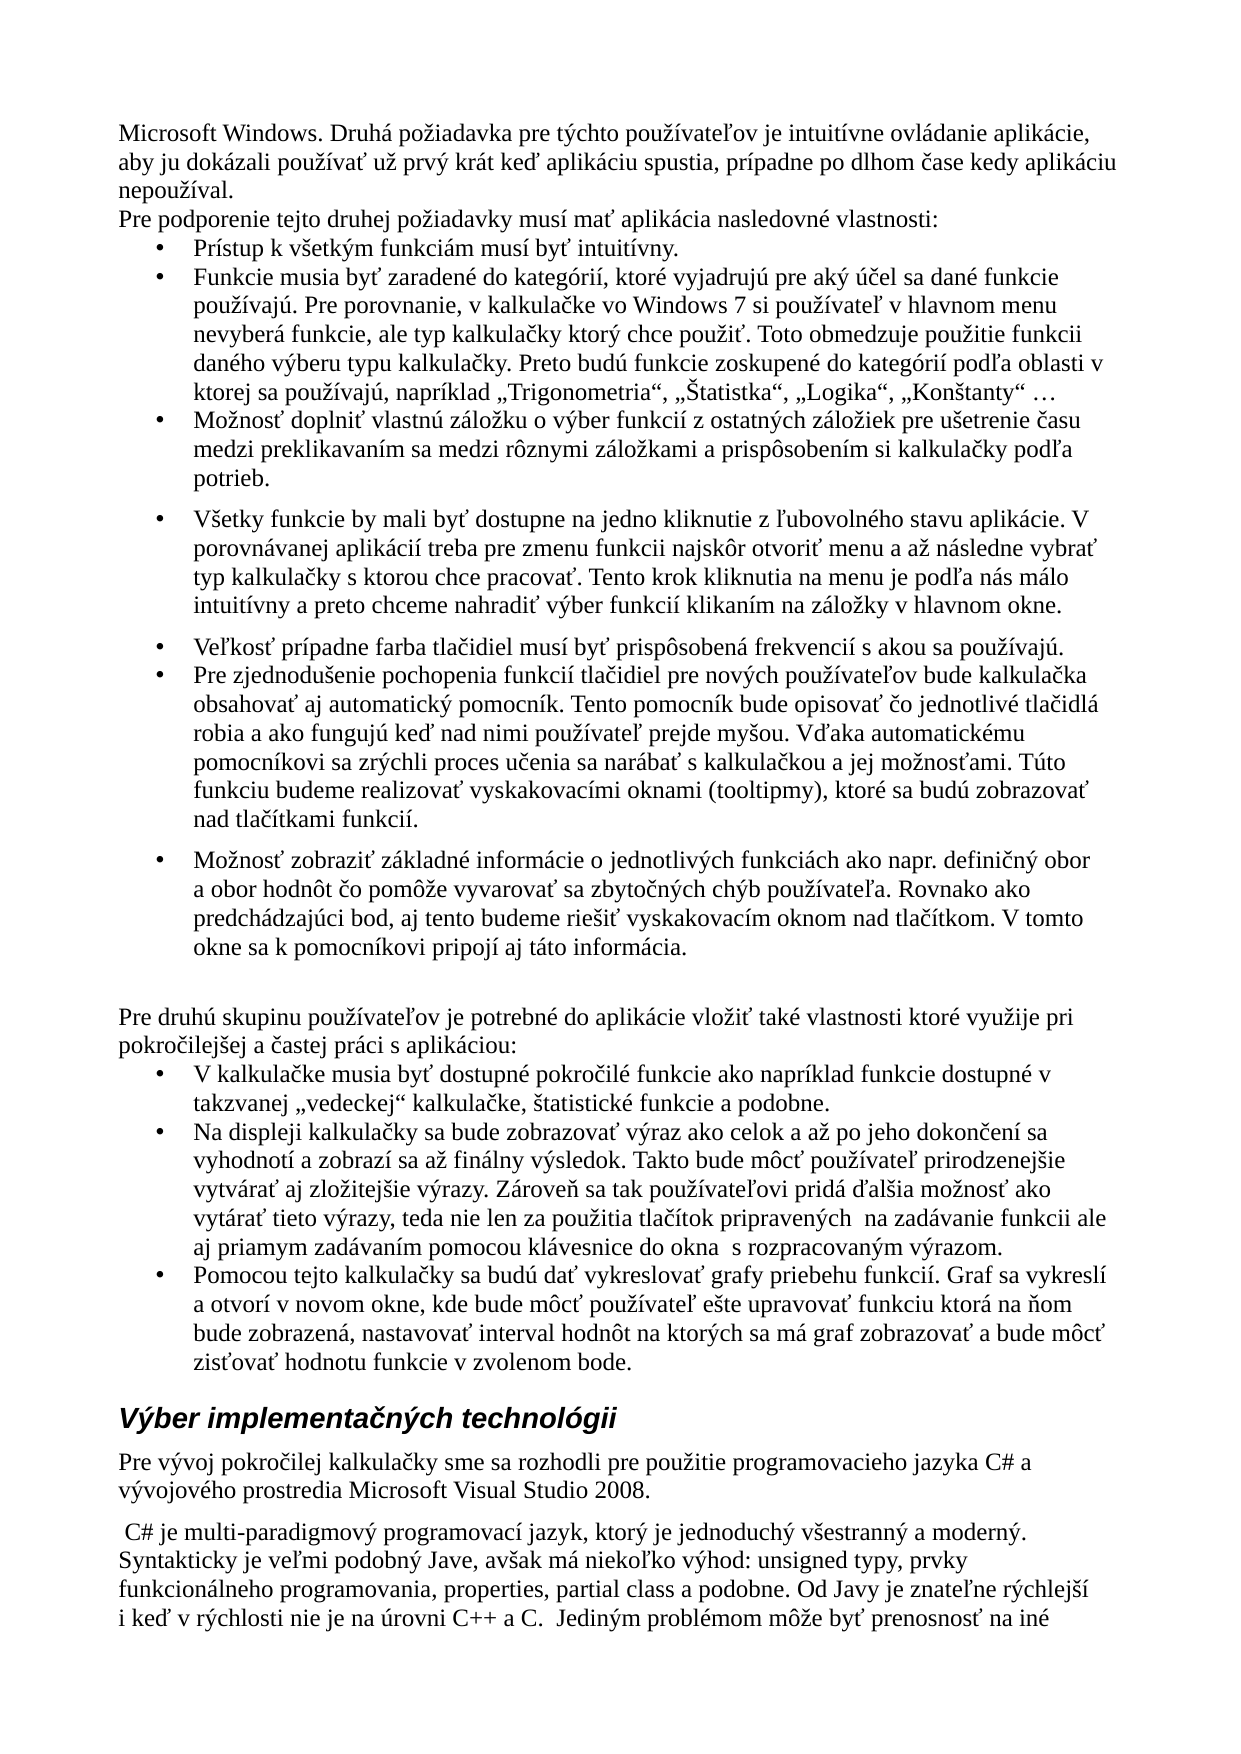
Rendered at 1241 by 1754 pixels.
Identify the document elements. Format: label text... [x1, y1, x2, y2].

list Funkcie musia byť zaradené do kategórií, ktoré vyjadrujú pre aký účel sa dané funkcie používajú. Pre porovnanie, v kalkulačke vo Windows 7 si používateľ v hlavnom menu nevyberá funkcie, ale typ kalkulačky ktorý chce použiť. Toto obmedzuje použitie funkcii daného výberu typu kalkulačky. Preto budú funkcie zoskupené do kategórií podľa oblasti v ktorej sa používajú, napríklad „Trigonometria“, „Štatistka“, „Logika“, „Konštanty“ … [156, 262, 1122, 406]
text Microsoft Windows. Druhá požiadavka pre týchto používateľov je intuitívne ovládanie aplikácie, aby ju dokázali používať už prvý krát keď aplikáciu spustia, prípadne po dlhom čase kedy aplikáciu nepoužíval. [118, 118, 1122, 204]
subtitle Výber implementačných technológii [118, 1401, 1122, 1434]
list Všetky funkcie by mali byť dostupne na jedno kliknutie z ľubovolného stavu aplikácie. V porovnávanej aplikácií treba pre zmenu funkcii najskôr otvoriť menu a až následne vybrať typ kalkulačky s ktorou chce pracovať. Tento krok kliknutia na menu je podľa nás málo intuitívny a preto chceme nahradiť výber funkcií klikaním na záložky v hlavnom okne. [156, 504, 1122, 619]
list V kalkulačke musia byť dostupné pokročilé funkcie ako napríklad funkcie dostupné v takzvanej „vedeckej“ kalkulačke, štatistické funkcie a podobne. [156, 1059, 1122, 1117]
list Veľkosť prípadne farba tlačidiel musí byť prispôsobená frekvencií s akou sa používajú. [156, 632, 1122, 661]
text Pre vývoj pokročilej kalkulačky sme sa rozhodli pre použitie programovacieho jazyka C# a vývojového prostredia Microsoft Visual Studio 2008. [118, 1447, 1122, 1504]
text C# je multi-paradigmový programovací jazyk, ktorý je jednoduchý všestranný a moderný. Syntakticky je veľmi podobný Jave, avšak má niekoľko výhod: unsigned typy, prvky funkcionálneho programovania, properties, partial class a podobne. Od Javy je znateľne rýchlejší i keď v rýchlosti nie je na úrovni C++ a C. Jediným problémom môže byť prenosnosť na iné [118, 1517, 1122, 1632]
list Možnosť zobraziť základné informácie o jednotlivých funkciách ako napr. definičný obor a obor hodnôt čo pomôže vyvarovať sa zbytočných chýb používateľa. Rovnako ako predchádzajúci bod, aj tento budeme riešiť vyskakovacím oknom nad tlačítkom. V tomto okne sa k pomocníkovi pripojí aj táto informácia. [156, 846, 1122, 961]
list Na displeji kalkulačky sa bude zobrazovať výraz ako celok a až po jeho dokončení sa vyhodnotí a zobrazí sa až finálny výsledok. Takto bude môcť používateľ prirodzenejšie vytvárať aj zložitejšie výrazy. Zároveň sa tak používateľovi pridá ďalšia možnosť ako vytárať tieto výrazy, teda nie len za použitia tlačítok pripravených na zadávanie funkcii ale aj priamym zadávaním pomocou klávesnice do okna s rozpracovaným výrazom. [156, 1117, 1122, 1261]
list Možnosť doplniť vlastnú záložku o výber funkcií z ostatných záložiek pre ušetrenie času medzi preklikavaním sa medzi rôznymi záložkami a prispôsobením si kalkulačky podľa potrieb. [156, 406, 1122, 492]
list Prístup k všetkým funkciám musí byť intuitívny. [156, 233, 1122, 262]
text Pre podporenie tejto druhej požiadavky musí mať aplikácia nasledovné vlastnosti: [118, 204, 1122, 233]
text Pre druhú skupinu používateľov je potrebné do aplikácie vložiť také vlastnosti ktoré využije pri pokročilejšej a častej práci s aplikáciou: [118, 1002, 1122, 1059]
list Pomocou tejto kalkulačky sa budú dať vykreslovať grafy priebehu funkcií. Graf sa vykreslí a otvorí v novom okne, kde bude môcť používateľ ešte upravovať funkciu ktorá na ňom bude zobrazená, nastavovať interval hodnôt na ktorých sa má graf zobrazovať a bude môcť zisťovať hodnotu funkcie v zvolenom bode. [156, 1261, 1122, 1376]
list Pre zjednodušenie pochopenia funkcií tlačidiel pre nových používateľov bude kalkulačka obsahovať aj automatický pomocník. Tento pomocník bude opisovať čo jednotlivé tlačidlá robia a ako fungujú keď nad nimi používateľ prejde myšou. Vďaka automatickému pomocníkovi sa zrýchli proces učenia sa narábať s kalkulačkou a jej možnosťami. Túto funkciu budeme realizovať vyskakovacími oknami (tooltipmy), ktoré sa budú zobrazovať nad tlačítkami funkcií. [156, 661, 1122, 833]
